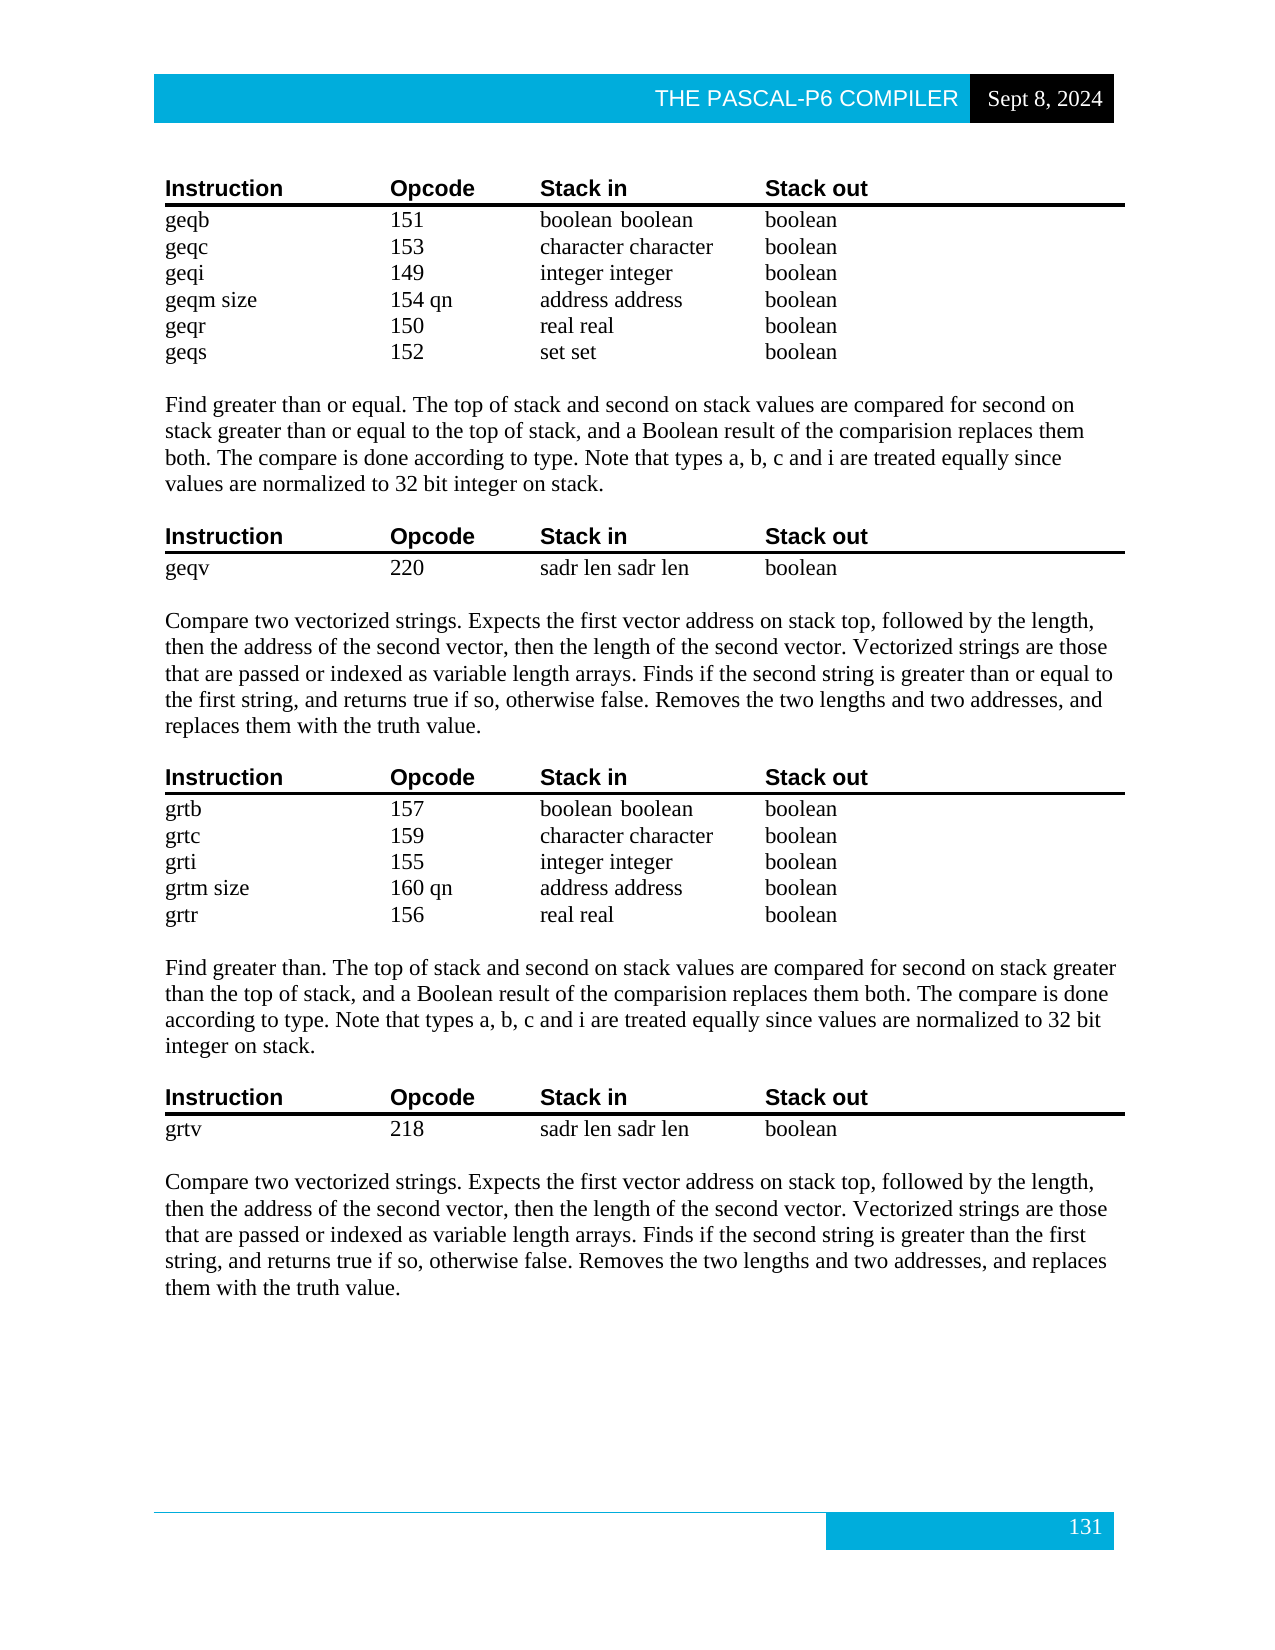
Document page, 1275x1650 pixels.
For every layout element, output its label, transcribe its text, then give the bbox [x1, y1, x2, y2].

text geqr 150 real real boolean [165, 312, 1125, 338]
text Instruction Opcode Stack in Stack out [165, 1084, 1125, 1112]
text geqm size 154 qn address address boolean [165, 286, 1125, 312]
text Instruction Opcode Stack in Stack out [165, 764, 1125, 792]
text geqc 153 character character boolean [165, 233, 1125, 259]
text grtc 159 character character boolean [165, 822, 1125, 848]
text Compare two vectorized strings. Expects the first vector address on stack top, followed by the length, then the address of the second vector, then the length of the second vector. Vectorized strings are those that are passed or indexed as variable length arrays. Finds if the second string is greater than the first string, and returns true if so, otherwise false. Removes the two lengths and two addresses, and replaces them with the truth value. [165, 1168, 1125, 1300]
text Compare two vectorized strings. Expects the first vector address on stack top, followed by the length, then the address of the second vector, then the length of the second vector. Vectorized strings are those that are passed or indexed as variable length arrays. Finds if the second string is greater than or equal to the first string, and returns true if so, otherwise false. Removes the two lengths and two addresses, and replaces them with the truth value. [165, 607, 1125, 739]
text grtr 156 real real boolean [165, 901, 1125, 927]
text Find greater than. The top of stack and second on stack values are compared for second on stack greater than the top of stack, and a Boolean result of the comparision replaces them both. The compare is done according to type. Note that types a, b, c and i are treated equally since values are normalized to 32 bit integer on stack. [165, 953, 1125, 1059]
text Instruction Opcode Stack in Stack out [165, 175, 1125, 203]
text grtv 218 sadr len sadr len boolean [165, 1116, 1125, 1142]
text geqs 152 set set boolean [165, 338, 1125, 365]
text grti 155 integer integer boolean [165, 848, 1125, 874]
text geqb 151 boolean boolean boolean [165, 207, 1125, 233]
text geqv 220 sadr len sadr len boolean [165, 554, 1125, 581]
text geqi 149 integer integer boolean [165, 259, 1125, 286]
text grtb 157 boolean boolean boolean [165, 795, 1125, 822]
text Instruction Opcode Stack in Stack out [165, 523, 1125, 551]
text grtm size 160 qn address address boolean [165, 874, 1125, 901]
text Find greater than or equal. The top of stack and second on stack values are compared for second on stack greater than or equal to the top of stack, and a Boolean result of the comparision replaces them both. The compare is done according to type. Note that types a, b, c and i are treated equally since values are normalized to 32 bit integer on stack. [165, 391, 1125, 496]
